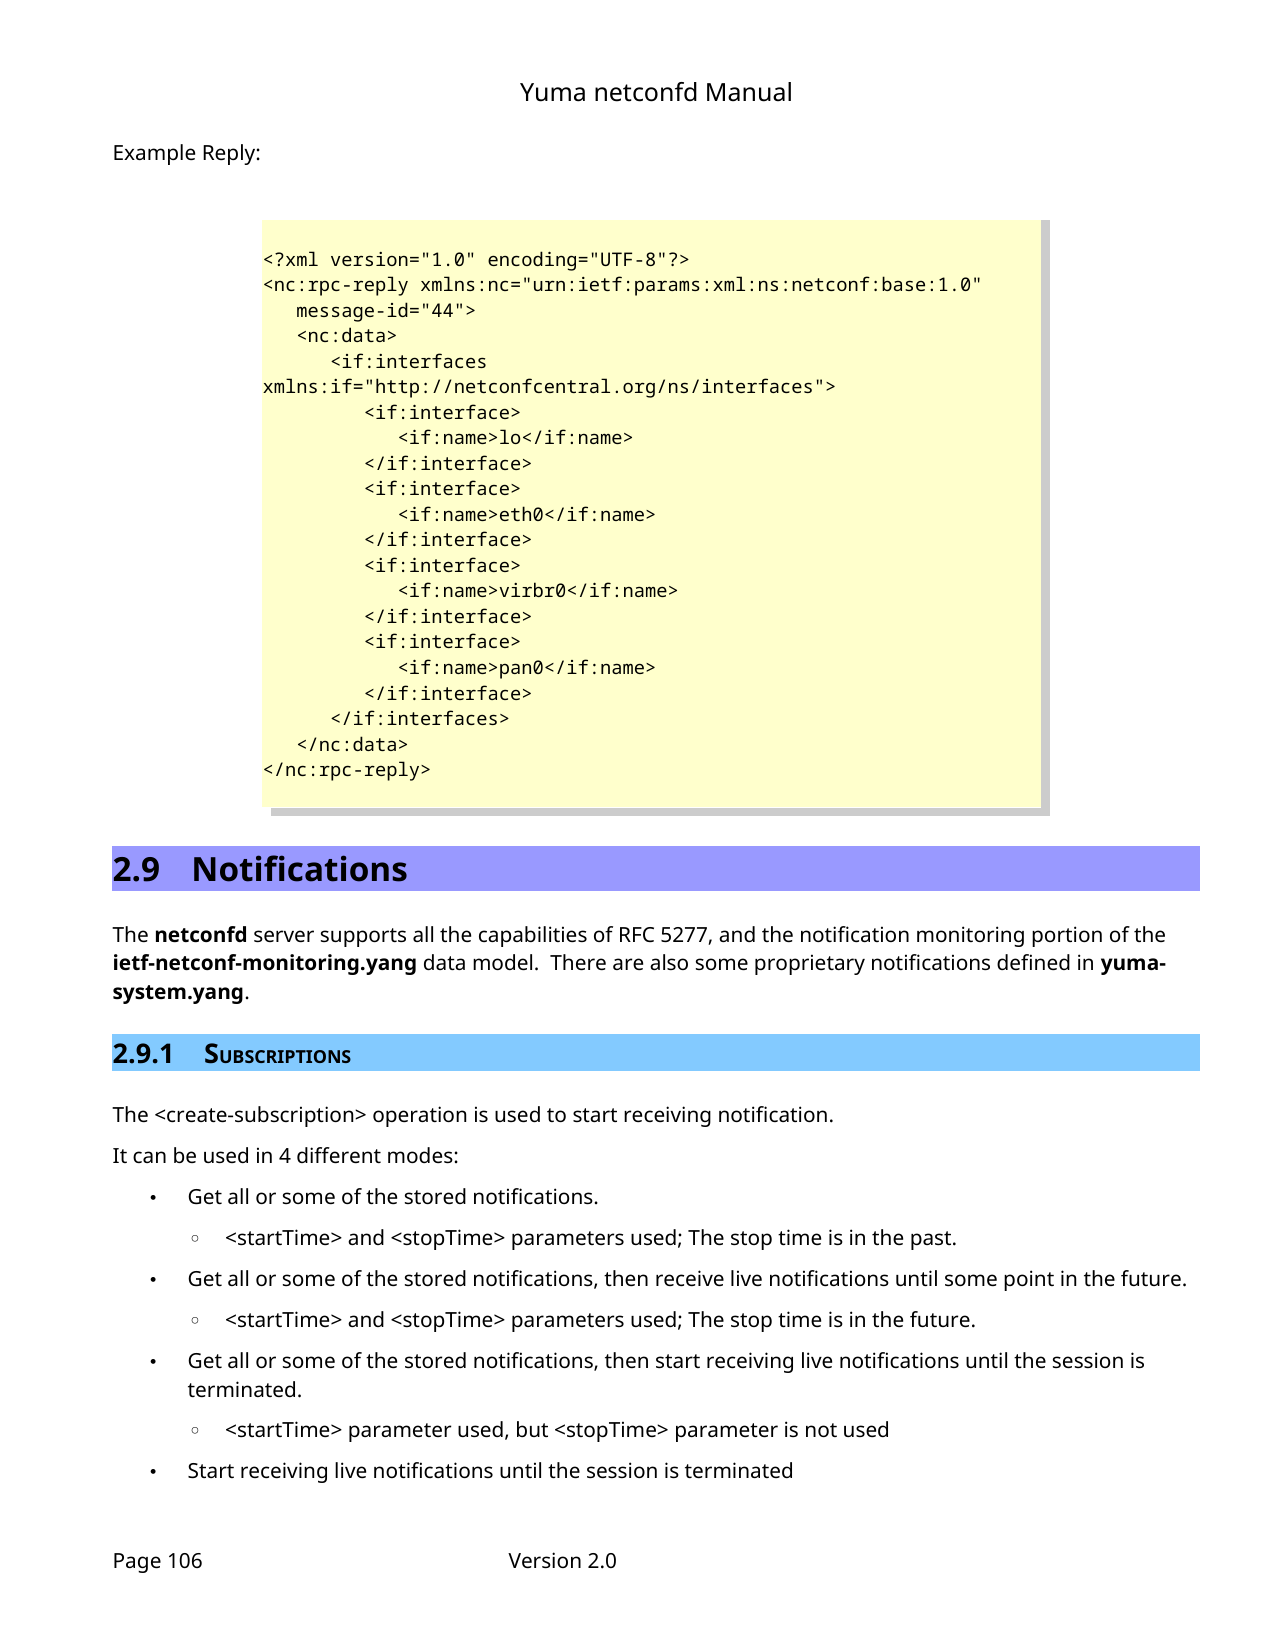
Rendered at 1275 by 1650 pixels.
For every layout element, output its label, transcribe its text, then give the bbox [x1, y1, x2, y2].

text <if:interfaces xmlns:if="http://netconfcentral.org/ns/interfaces"> [262, 348, 1041, 399]
text <if:name>eth0</if:name> [262, 501, 1041, 527]
list Get all or some of the stored notifications, then start receiving live notifications until the session is terminated. [150, 1346, 1200, 1403]
text </if:interfaces> [262, 705, 1041, 731]
text It can be used in 4 different modes: [112, 1142, 1200, 1170]
subtitle Notifications [112, 846, 1200, 891]
text <if:interface> [262, 399, 1041, 424]
list Get all or some of the stored notifications, then receive live notifications until some point in the future. [150, 1264, 1200, 1293]
list Get all or some of the stored notifications. [150, 1182, 1200, 1211]
text </if:interface> [262, 603, 1041, 629]
text <nc:rpc-reply xmlns:nc="urn:ietf:params:xml:ns:netconf:base:1.0" [262, 271, 1041, 297]
text <if:name>pan0</if:name> [262, 654, 1041, 680]
text Example Reply: [112, 138, 1200, 167]
text </nc:data> [262, 731, 1041, 756]
text </if:interface> [262, 527, 1041, 552]
text <nc:data> [262, 322, 1041, 348]
text <if:interface> [262, 476, 1041, 501]
text The <create-subscription> operation is used to start receiving notification. [112, 1101, 1200, 1129]
text <if:name>virbr0</if:name> [262, 578, 1041, 603]
text <if:name>lo</if:name> [262, 424, 1041, 450]
list <startTime> parameter used, but <stopTime> parameter is not used [187, 1416, 1200, 1444]
text </if:interface> [262, 680, 1041, 705]
text message-id="44"> [262, 297, 1041, 322]
list Start receiving live notifications until the session is terminated [150, 1457, 1200, 1485]
text </if:interface> [262, 450, 1041, 476]
subtitle Subscriptions [112, 1034, 1200, 1071]
text </nc:rpc-reply> [262, 756, 1041, 782]
text <if:interface> [262, 629, 1041, 654]
text <if:interface> [262, 552, 1041, 578]
text The netconfd server supports all the capabilities of RFC 5277, and the notification monitoring portion of the ietf-netconf-monitoring.yang data model. There are also some proprietary notifications defined in yuma-system.yang. [112, 920, 1200, 1005]
list <startTime> and <stopTime> parameters used; The stop time is in the past. [187, 1223, 1200, 1252]
text <?xml version="1.0" encoding="UTF-8"?> [262, 246, 1041, 271]
list <startTime> and <stopTime> parameters used; The stop time is in the future. [187, 1305, 1200, 1334]
